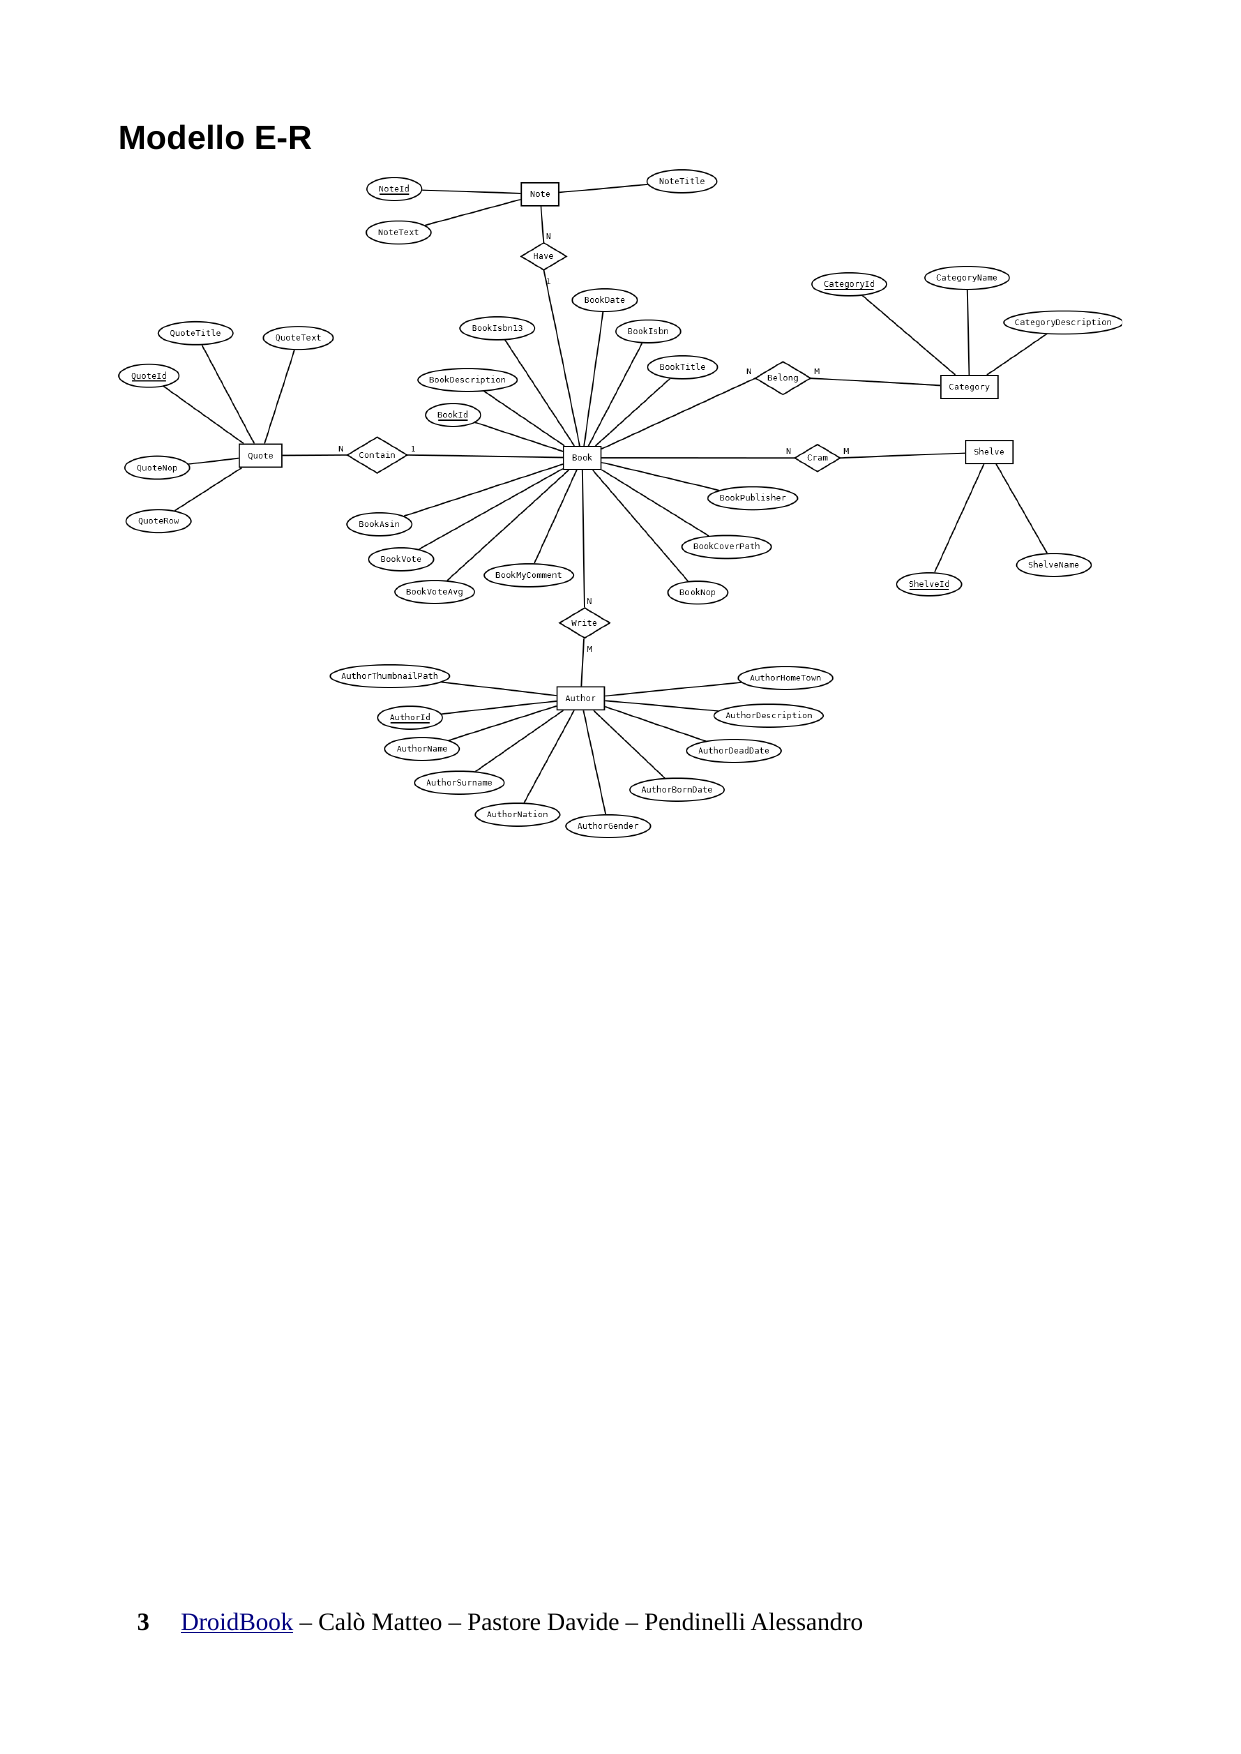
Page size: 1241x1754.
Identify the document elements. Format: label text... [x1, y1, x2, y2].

picture [118, 169, 1123, 838]
subtitle Modello E-R [118, 118, 1122, 157]
